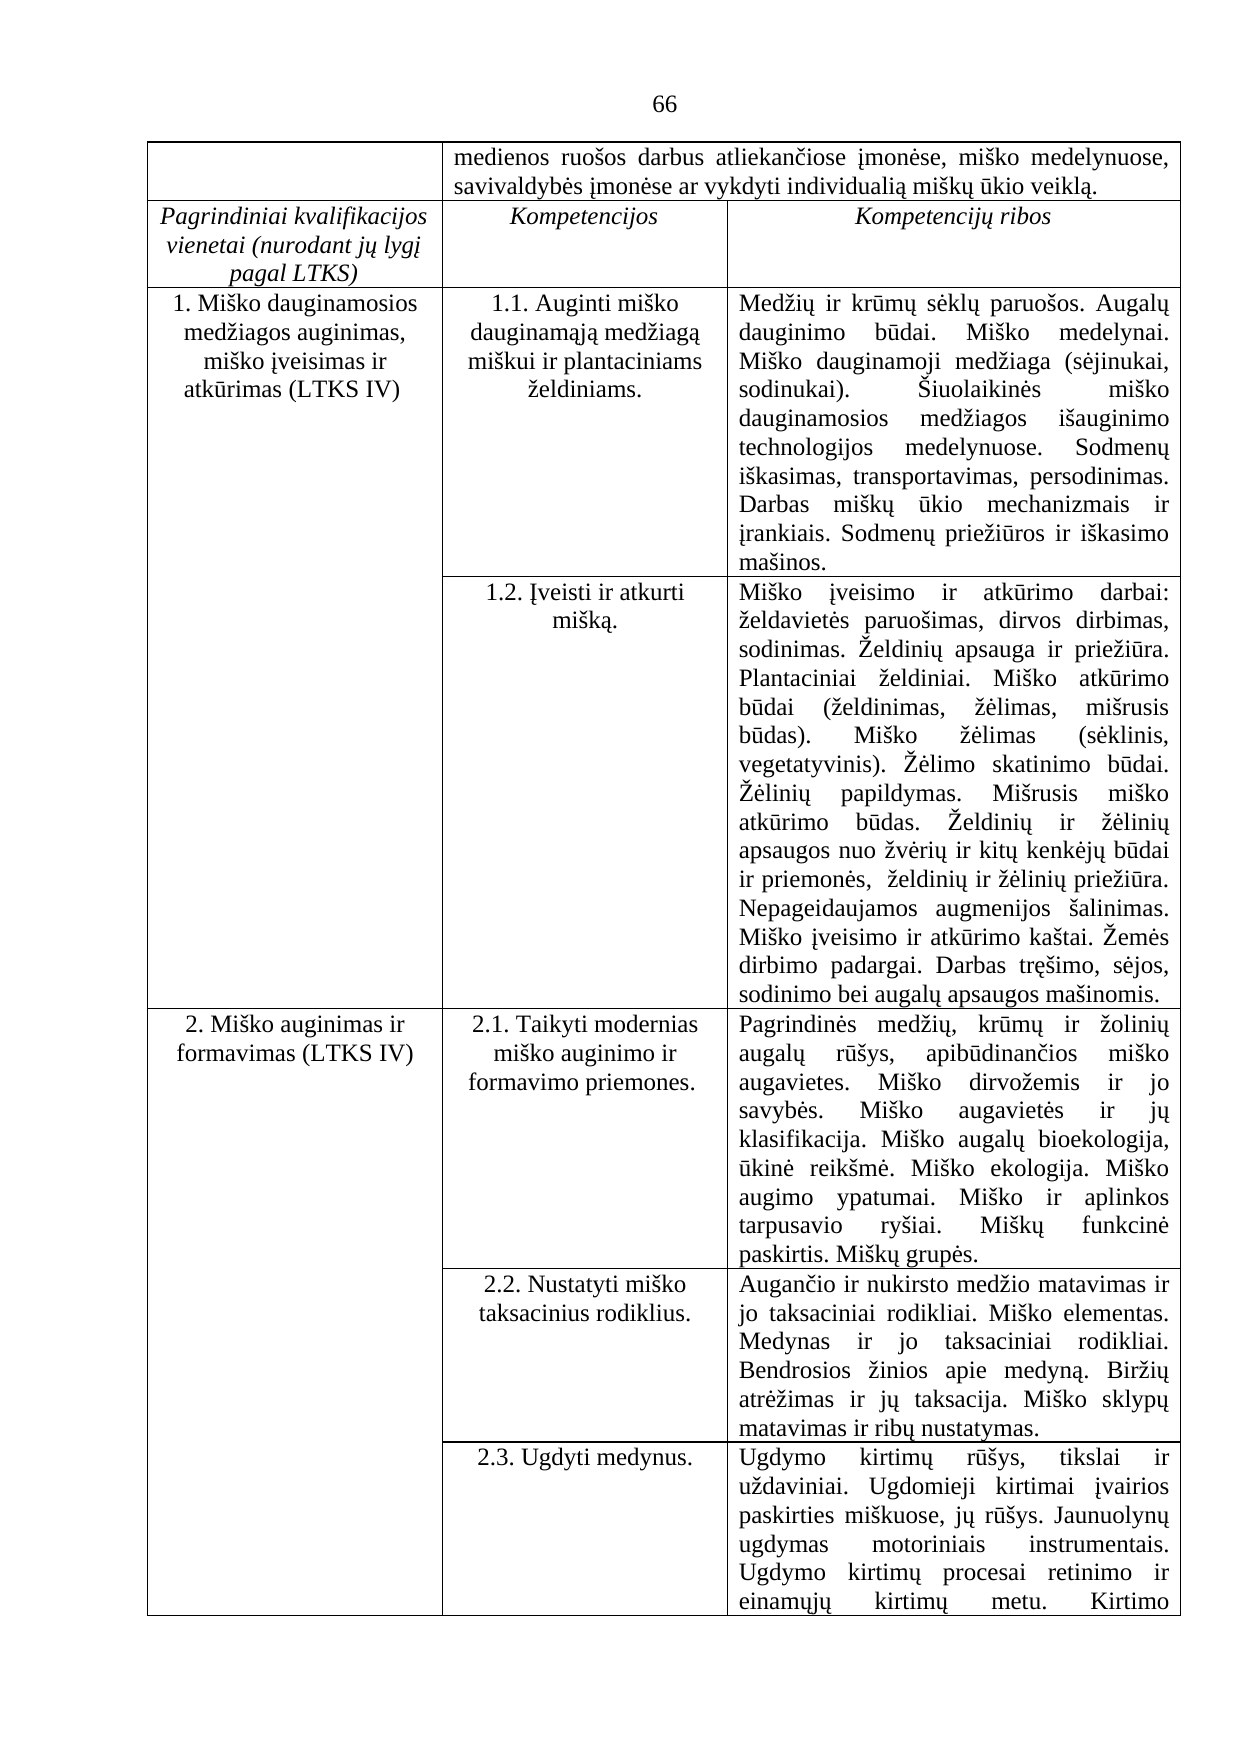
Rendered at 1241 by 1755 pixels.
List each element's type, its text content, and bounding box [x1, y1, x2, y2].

table_header [148, 143, 442, 200]
table_cell 2.2. Nustatyti miško taksacinius rodiklius. [443, 1269, 727, 1441]
table_cell 1. Miško dauginamosios medžiagos auginimas, miško įveisimas ir atkūrimas (LTKS IV) [148, 288, 442, 1008]
table_cell Pagrindinės medžių, krūmų ir žolinių augalų rūšys, apibūdinančios miško augavietes. Miško dirvožemis ir jo savybės. Miško augavietės ir jų klasifikacija. Miško augalų bioekologija, ūkinė reikšmė. Miško ekologija. Miško augimo ypatumai. Miško ir aplinkos tarpusavio ryšiai. Miškų funkcinė paskirtis. Miškų grupės. [728, 1009, 1180, 1268]
table_cell Miško įveisimo ir atkūrimo darbai: želdavietės paruošimas, dirvos dirbimas, sodinimas. Želdinių apsauga ir priežiūra. Plantaciniai želdiniai. Miško atkūrimo būdai (želdinimas, žėlimas, mišrusis būdas). Miško žėlimas (sėklinis, vegetatyvinis). Žėlimo skatinimo būdai. Žėlinių papildymas. Mišrusis miško atkūrimo būdas. Želdinių ir žėlinių apsaugos nuo žvėrių ir kitų kenkėjų būdai ir priemonės, želdinių ir žėlinių priežiūra. Nepageidaujamos augmenijos šalinimas. Miško įveisimo ir atkūrimo kaštai. Žemės dirbimo padargai. Darbas tręšimo, sėjos, sodinimo bei augalų apsaugos mašinomis. [728, 577, 1180, 1008]
table_cell 2.3. Ugdyti medynus. [443, 1443, 727, 1615]
table_cell Medžių ir krūmų sėklų paruošos. Augalų dauginimo būdai. Miško medelynai. Miško dauginamoji medžiaga (sėjinukai, sodinukai). Šiuolaikinės miško dauginamosios medžiagos išauginimo technologijos medelynuose. Sodmenų iškasimas, transportavimas, persodinimas. Darbas miškų ūkio mechanizmais ir įrankiais. Sodmenų priežiūros ir iškasimo mašinos. [728, 288, 1180, 576]
table_cell 1.2. Įveisti ir atkurti mišką. [443, 577, 727, 1008]
table_header medienos ruošos darbus atliekančiose įmonėse, miško medelynuose, savivaldybės įmonėse ar vykdyti individualią miškų ūkio veiklą. [443, 143, 1180, 200]
table_cell Pagrindiniai kvalifikacijos vienetai (nurodant jų lygį pagal LTKS) [148, 201, 442, 287]
table_cell 1.1. Auginti miško dauginamąją medžiagą miškui ir plantaciniams želdiniams. [443, 288, 727, 576]
table_cell Ugdymo kirtimų rūšys, tikslai ir uždaviniai. Ugdomieji kirtimai įvairios paskirties miškuose, jų rūšys. Jaunuolynų ugdymas motoriniais instrumentais. Ugdymo kirtimų procesai retinimo ir einamųjų kirtimų metu. Kirtimo [728, 1443, 1180, 1615]
table_cell 2. Miško auginimas ir formavimas (LTKS IV) [148, 1009, 442, 1615]
table_cell Kompetencijos [443, 201, 727, 287]
table_cell 2.1. Taikyti modernias miško auginimo ir formavimo priemones. [443, 1009, 727, 1268]
table_cell Augančio ir nukirsto medžio matavimas ir jo taksaciniai rodikliai. Miško elementas. Medynas ir jo taksaciniai rodikliai. Bendrosios žinios apie medyną. Biržių atrėžimas ir jų taksacija. Miško sklypų matavimas ir ribų nustatymas. [728, 1269, 1180, 1441]
table_cell Kompetencijų ribos [728, 201, 1180, 287]
